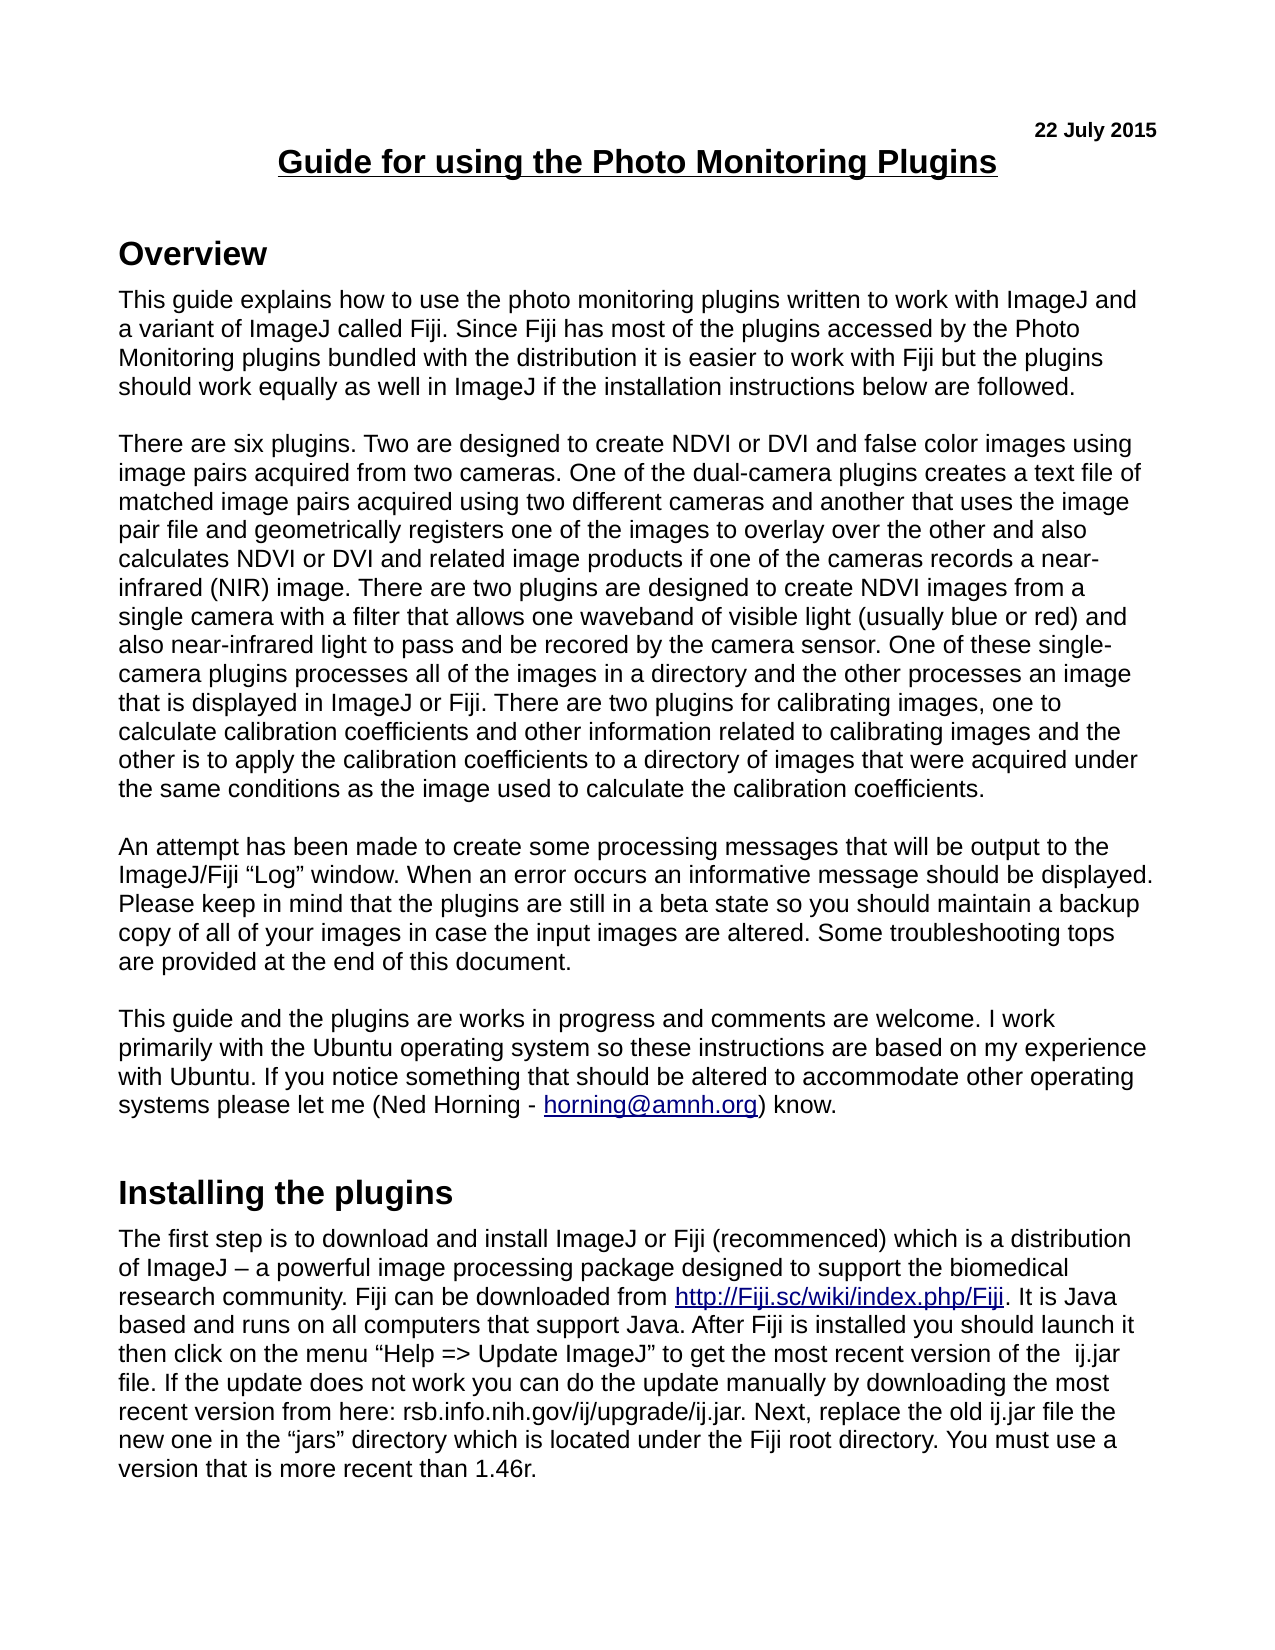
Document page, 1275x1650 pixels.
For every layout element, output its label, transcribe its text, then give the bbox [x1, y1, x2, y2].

subtitle Installing the plugins [118, 1173, 1157, 1212]
subtitle Overview [118, 234, 1157, 273]
text This guide explains how to use the photo monitoring plugins written to work with ImageJ and a variant of ImageJ called Fiji. Since Fiji has most of the plugins accessed by the Photo Monitoring plugins bundled with the distribution it is easier to work with Fiji but the plugins should work equally as well in ImageJ if the installation instructions below are followed. [118, 285, 1157, 400]
text This guide and the plugins are works in progress and comments are welcome. I work primarily with the Ubuntu operating system so these instructions are based on my experience with Ubuntu. If you notice something that should be altered to accommodate other operating systems please let me (Ned Horning - horning@amnh.org) know. [118, 1004, 1157, 1119]
text The first step is to download and install ImageJ or Fiji (recommenced) which is a distribution of ImageJ – a powerful image processing package designed to support the biomedical research community. Fiji can be downloaded from http://Fiji.sc/wiki/index.php/Fiji. It is Java based and runs on all computers that support Java. After Fiji is installed you should launch it then click on the menu “Help => Update ImageJ” to get the most recent version of the ij.jar file. If the update does not work you can do the update manually by downloading the most recent version from here: rsb.info.nih.gov/ij/upgrade/ij.jar. Next, replace the old ij.jar file the new one in the “jars” directory which is located under the Fiji root directory. You must use a version that is more recent than 1.46r. [118, 1224, 1157, 1483]
text There are six plugins. Two are designed to create NDVI or DVI and false color images using image pairs acquired from two cameras. One of the dual-camera plugins creates a text file of matched image pairs acquired using two different cameras and another that uses the image pair file and geometrically registers one of the images to overlay over the other and also calculates NDVI or DVI and related image products if one of the cameras records a near-infrared (NIR) image. There are two plugins are designed to create NDVI images from a single camera with a filter that allows one waveband of visible light (usually blue or red) and also near-infrared light to pass and be recored by the camera sensor. One of these single-camera plugins processes all of the images in a directory and the other processes an image that is displayed in ImageJ or Fiji. There are two plugins for calibrating images, one to calculate calibration coefficients and other information related to calibrating images and the other is to apply the calibration coefficients to a directory of images that were acquired under the same conditions as the image used to calculate the calibration coefficients. [118, 429, 1157, 803]
text An attempt has been made to create some processing messages that will be output to the ImageJ/Fiji “Log” window. When an error occurs an informative message should be displayed. Please keep in mind that the plugins are still in a beta state so you should maintain a backup copy of all of your images in case the input images are altered. Some troubleshooting tops are provided at the end of this document. [118, 832, 1157, 975]
text Guide for using the Photo Monitoring Plugins [118, 142, 1157, 181]
text 22 July 2015 [118, 118, 1157, 142]
